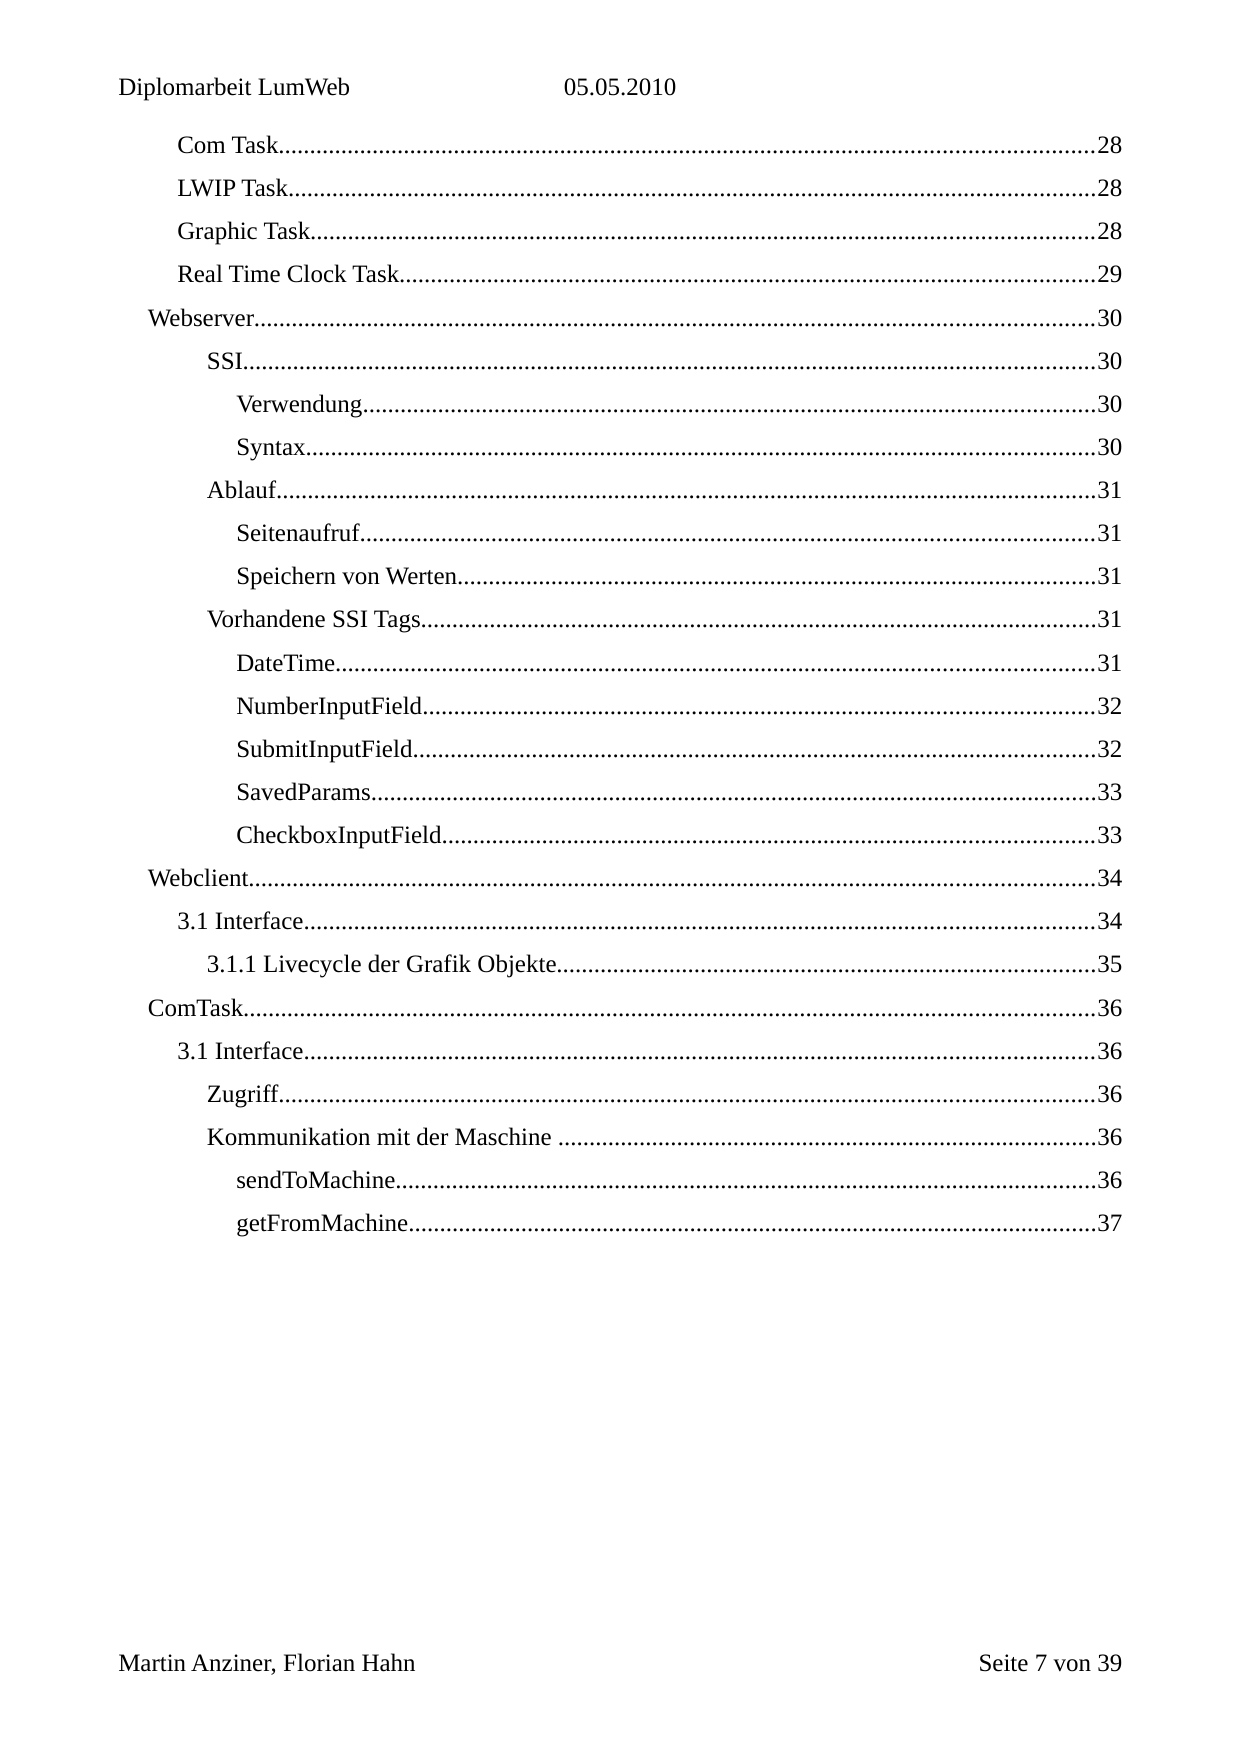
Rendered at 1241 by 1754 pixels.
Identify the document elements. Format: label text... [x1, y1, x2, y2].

text getFromMachine 37 [236, 1208, 1122, 1237]
text Vorhandene SSI Tags 31 [207, 604, 1122, 633]
text Ablauf 31 [207, 475, 1122, 504]
text SubmitInputField 32 [236, 734, 1122, 763]
text Speichern von Werten 31 [236, 561, 1122, 590]
text NumberInputField 32 [236, 691, 1122, 719]
text 3.1 Interface 34 [177, 906, 1122, 935]
text Webserver 30 [148, 303, 1122, 331]
text Real Time Clock Task 29 [177, 259, 1122, 288]
text SSI 30 [207, 346, 1122, 374]
text ComTask 36 [148, 993, 1122, 1021]
text 3.1 Interface 36 [177, 1036, 1122, 1064]
text Com Task 28 [177, 130, 1122, 159]
text Syntax 30 [236, 432, 1122, 461]
text SavedParams 33 [236, 777, 1122, 806]
text Graphic Task 28 [177, 216, 1122, 245]
text Zugriff 36 [207, 1079, 1122, 1108]
text DateTime 31 [236, 648, 1122, 676]
text sendToMachine 36 [236, 1165, 1122, 1194]
text Webclient 34 [148, 863, 1122, 892]
text Kommunikation mit der Maschine 36 [207, 1122, 1122, 1151]
text LWIP Task 28 [177, 173, 1122, 202]
text 3.1.1 Livecycle der Grafik Objekte 35 [207, 949, 1122, 978]
text Verwendung 30 [236, 389, 1122, 418]
text Seitenaufruf 31 [236, 518, 1122, 547]
text CheckboxInputField 33 [236, 820, 1122, 849]
